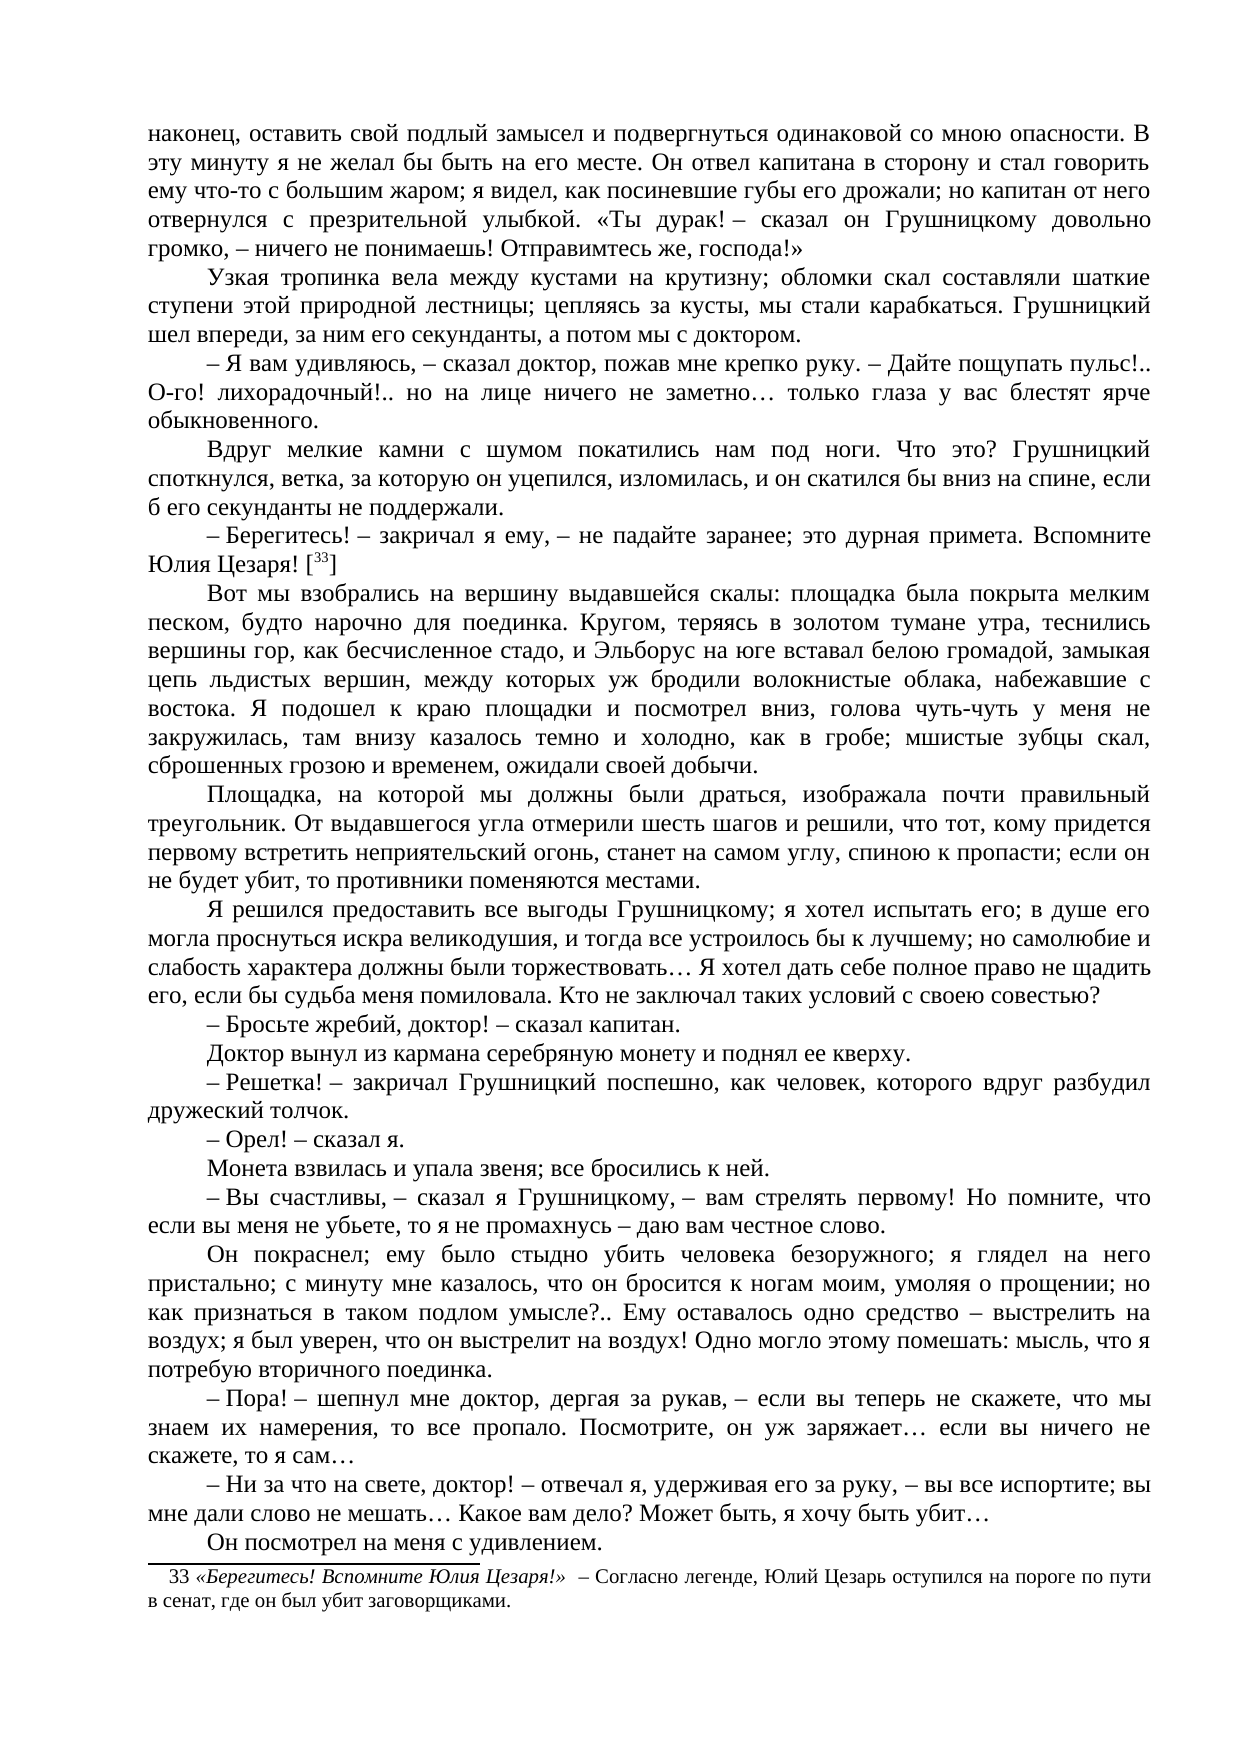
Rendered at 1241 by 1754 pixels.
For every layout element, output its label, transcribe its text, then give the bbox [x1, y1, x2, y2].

text Вот мы взобрались на вершину выдавшейся скалы: площадка была покрыта мелким песком, будто нарочно для поединка. Кругом, теряясь в золотом тумане утра, теснились вершины гор, как бесчисленное стадо, и Эльборус на юге вставал белою громадой, замыкая цепь льдистых вершин, между которых уж бродили волокнистые облака, набежавшие с востока. Я подошел к краю площадки и посмотрел вниз, голова чуть-чуть у меня не закружилась, там внизу казалось темно и холодно, как в гробе; мшистые зубцы скал, сброшенных грозою и временем, ожидали своей добычи. [148, 578, 1152, 779]
text Узкая тропинка вела между кустами на крутизну; обломки скал составляли шаткие ступени этой природной лестницы; цепляясь за кусты, мы стали карабкаться. Грушницкий шел впереди, за ним его секунданты, а потом мы с доктором. [148, 262, 1152, 348]
text Вдруг мелкие камни с шумом покатились нам под ноги. Что это? Грушницкий споткнулся, ветка, за которую он уцепился, изломилась, и он скатился бы вниз на спине, если б его секунданты не поддержали. [148, 434, 1152, 521]
text – Берегитесь! – закричал я ему, – не падайте заранее; это дурная примета. Вспомните Юлия Цезаря! [] [148, 521, 1152, 578]
text – Вы счастливы, – сказал я Грушницкому, – вам стрелять первому! Но помните, что если вы меня не убьете, то я не промахнусь – даю вам честное слово. [148, 1182, 1152, 1239]
text – Орел! – сказал я. [148, 1124, 1152, 1153]
text Он покраснел; ему было стыдно убить человека безоружного; я глядел на него пристально; с минуту мне казалось, что он бросится к ногам моим, умоляя о прощении; но как признаться в таком подлом умысле?.. Ему оставалось одно средство – выстрелить на воздух; я был уверен, что он выстрелит на воздух! Одно могло этому помешать: мысль, что я потребую вторичного поединка. [148, 1239, 1152, 1383]
text – Я вам удивляюсь, – сказал доктор, пожав мне крепко руку. – Дайте пощупать пульс!.. О-го! лихорадочный!.. но на лице ничего не заметно… только глаза у вас блестят ярче обыкновенного. [148, 348, 1152, 434]
text Он посмотрел на меня с удивлением. [148, 1527, 1152, 1556]
text Я решился предоставить все выгоды Грушницкому; я хотел испытать его; в душе его могла проснуться искра великодушия, и тогда все устроилось бы к лучшему; но самолюбие и слабость характера должны были торжествовать… Я хотел дать себе полное право не щадить его, если бы судьба меня помиловала. Кто не заключал таких условий с своею совестью? [148, 894, 1152, 1009]
text Доктор вынул из кармана серебряную монету и поднял ее кверху. [148, 1038, 1152, 1067]
text Площадка, на которой мы должны были драться, изображала почти правильный треугольник. От выдавшегося угла отмерили шесть шагов и решили, что тот, кому придется первому встретить неприятельский огонь, станет на самом углу, спиною к пропасти; если он не будет убит, то противники поменяются местами. [148, 779, 1152, 894]
text – Пора! – шепнул мне доктор, дергая за рукав, – если вы теперь не скажете, что мы знаем их намерения, то все пропало. Посмотрите, он уж заряжает… если вы ничего не скажете, то я сам… [148, 1383, 1152, 1469]
text «Берегитесь! Вспомните Юлия Цезаря!» – Согласно легенде, Юлий Цезарь оступился на пороге по пути в сенат, где он был убит заговорщиками. [148, 1564, 1152, 1612]
text Монета взвилась и упала звеня; все бросились к ней. [148, 1153, 1152, 1182]
text – Решетка! – закричал Грушницкий поспешно, как человек, которого вдруг разбудил дружеский толчок. [148, 1067, 1152, 1124]
text – Бросьте жребий, доктор! – сказал капитан. [148, 1009, 1152, 1038]
text – Ни за что на свете, доктор! – отвечал я, удерживая его за руку, – вы все испортите; вы мне дали слово не мешать… Какое вам дело? Может быть, я хочу быть убит… [148, 1469, 1152, 1527]
text наконец, оставить свой подлый замысел и подвергнуться одинаковой со мною опасности. В эту минуту я не желал бы быть на его месте. Он отвел капитана в сторону и стал говорить ему что-то с большим жаром; я видел, как посиневшие губы его дрожали; но капитан от него отвернулся с презрительной улыбкой. «Ты дурак! – сказал он Грушницкому довольно громко, – ничего не понимаешь! Отправимтесь же, господа!» [148, 118, 1152, 262]
